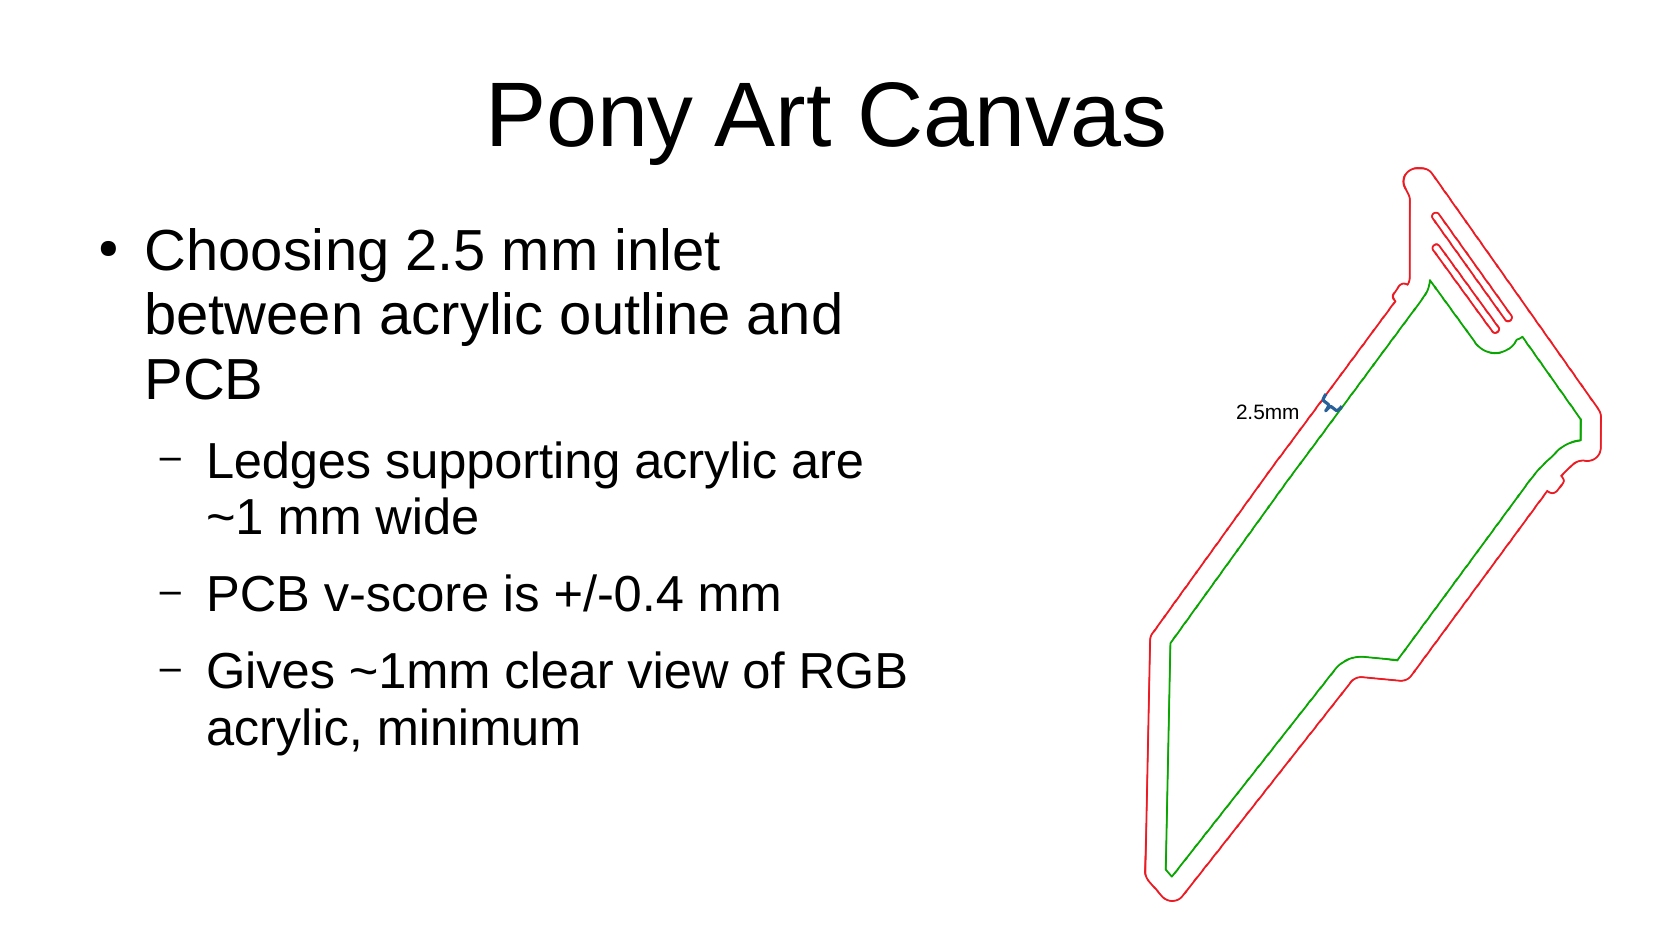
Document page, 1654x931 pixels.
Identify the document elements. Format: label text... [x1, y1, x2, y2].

list Choosing 2.5 mm inlet between acrylic outline and PCB Ledges supporting acrylic are ~1 mm wide PCB v-score is +/-0.4 mm Gives ~1mm clear view of RGB acrylic, minimum [82, 217, 919, 758]
picture [1144, 167, 1602, 902]
title Pony Art Canvas [82, 37, 1571, 193]
text_box 2.5mm [1221, 393, 1337, 455]
